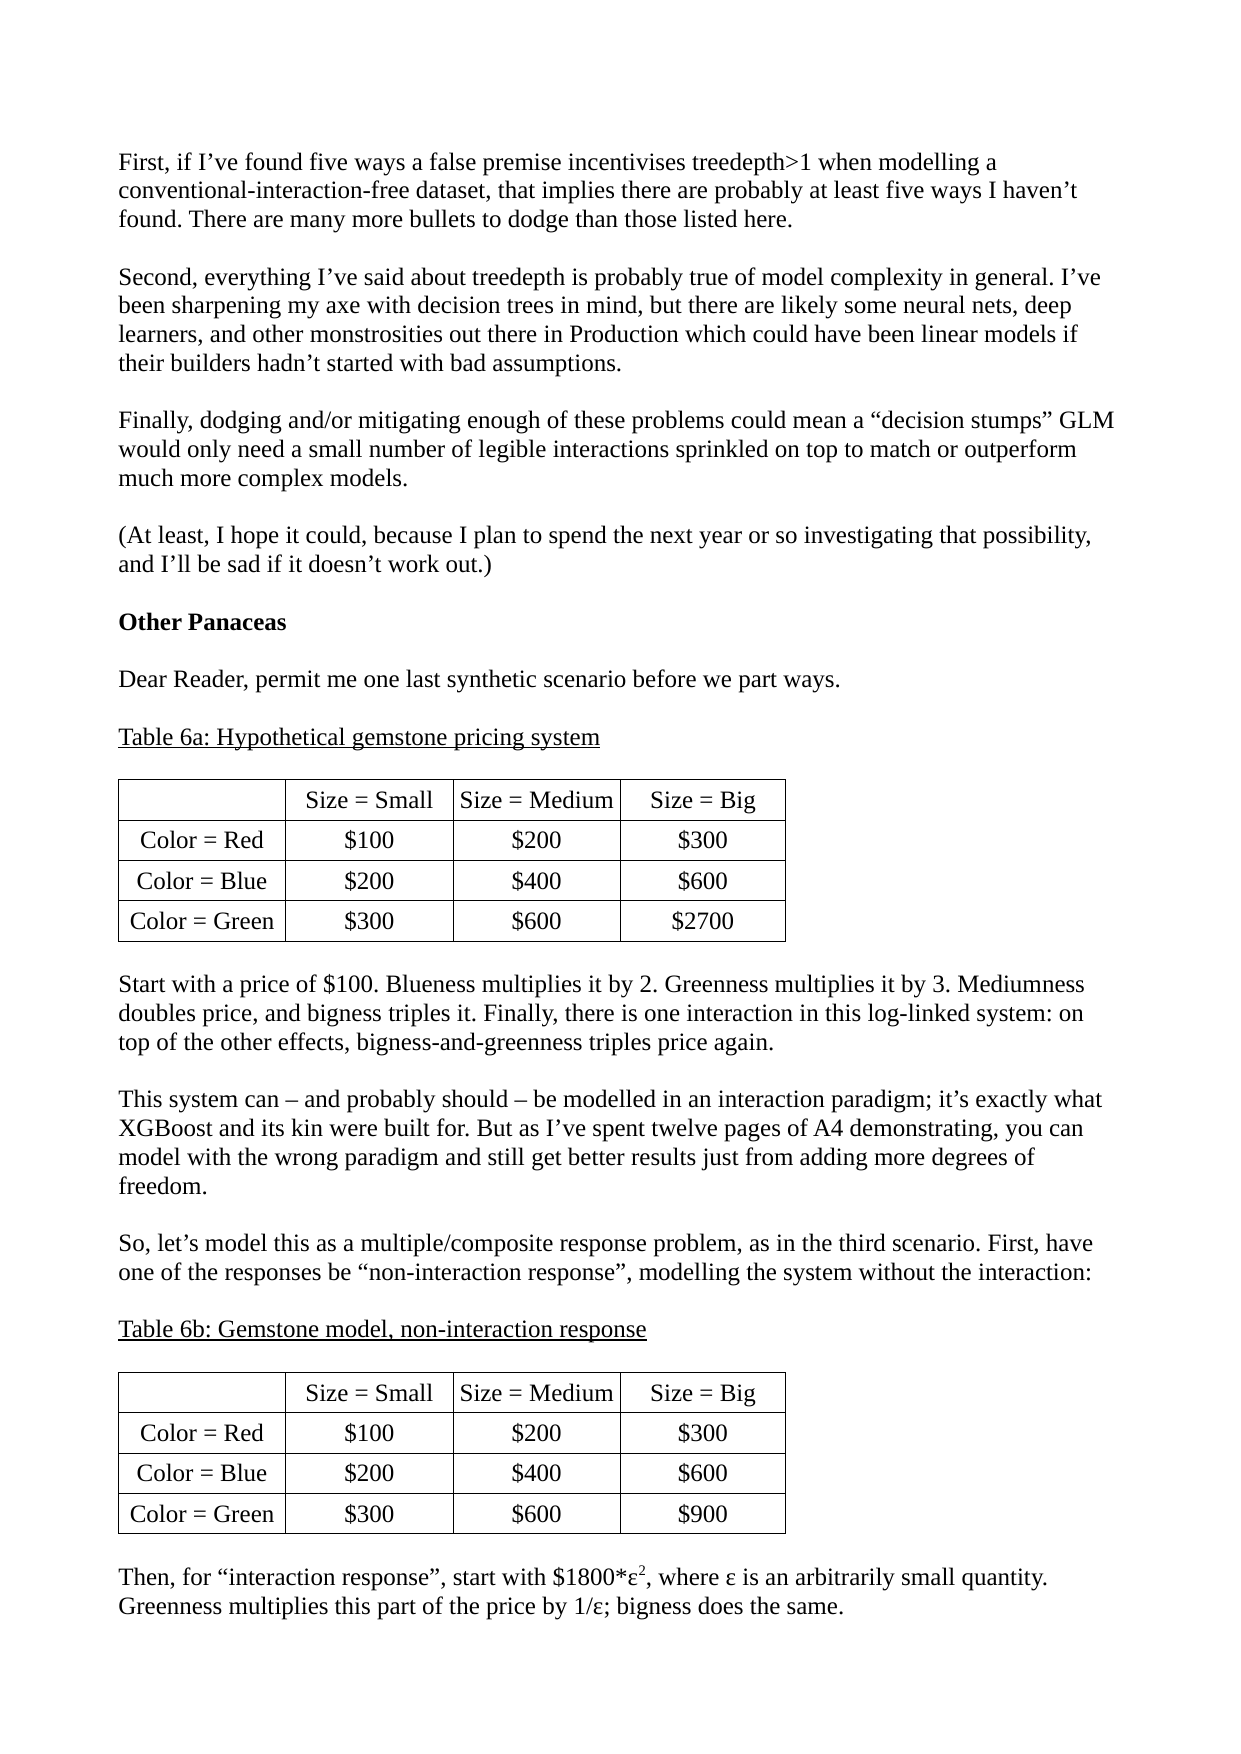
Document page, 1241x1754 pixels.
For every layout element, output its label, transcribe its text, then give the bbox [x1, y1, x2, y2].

table_header Size = Small [286, 1373, 453, 1412]
table_header Size = Medium [454, 1373, 620, 1412]
table_header Size = Medium [454, 780, 620, 820]
table_cell $200 [454, 821, 620, 860]
table_cell $2700 [621, 901, 785, 941]
table_cell $200 [454, 1413, 620, 1453]
text Dear Reader, permit me one last synthetic scenario before we part ways. [118, 664, 1122, 693]
table_header [119, 780, 285, 820]
table_cell $300 [286, 901, 453, 941]
text This system can – and probably should – be modelled in an interaction paradigm; it’s exactly what XGBoost and its kin were built for. But as I’ve spent twelve pages of A4 demonstrating, you can model with the wrong paradigm and still get better results just from adding more degrees of freedom. [118, 1084, 1122, 1199]
text (At least, I hope it could, because I plan to spend the next year or so investigating that possibility, and I’ll be sad if it doesn’t work out.) [118, 521, 1122, 578]
table_cell $400 [454, 861, 620, 900]
text Finally, dodging and/or mitigating enough of these problems could mean a “decision stumps” GLM would only need a small number of legible interactions sprinkled on top to match or outperform much more complex models. [118, 406, 1122, 492]
text Then, for “interaction response”, start with $1800*ε2, where ε is an arbitrarily small quantity. Greenness multiplies this part of the price by 1/ε; bigness does the same. [118, 1562, 1122, 1619]
table_cell Color = Green [119, 901, 285, 941]
table_cell $600 [454, 901, 620, 941]
table_cell $400 [454, 1454, 620, 1493]
table_cell $300 [621, 821, 785, 860]
table_header [119, 1373, 285, 1412]
text Start with a price of $100. Blueness multiplies it by 2. Greenness multiplies it by 3. Mediumness doubles price, and bigness triples it. Finally, there is one interaction in this log-linked system: on top of the other effects, bigness-and-greenness triples price again. [118, 969, 1122, 1056]
table_cell $100 [286, 821, 453, 860]
table_cell $600 [454, 1494, 620, 1533]
table_header Size = Big [621, 780, 785, 820]
table_cell Color = Red [119, 821, 285, 860]
table_cell Color = Green [119, 1494, 285, 1533]
table_cell $300 [286, 1494, 453, 1533]
text First, if I’ve found five ways a false premise incentivises treedepth>1 when modelling a conventional-interaction-free dataset, that implies there are probably at least five ways I haven’t found. There are many more bullets to dodge than those listed here. [118, 147, 1122, 233]
table_cell $900 [621, 1494, 785, 1533]
text Table 6b: Gemstone model, non-interaction response [118, 1314, 1122, 1343]
text Other Panaceas [118, 607, 1122, 636]
table_header Size = Small [286, 780, 453, 820]
table_cell Color = Blue [119, 861, 285, 900]
table_header Size = Big [621, 1373, 785, 1412]
text Second, everything I’ve said about treedepth is probably true of model complexity in general. I’ve been sharpening my axe with decision trees in mind, but there are likely some neural nets, deep learners, and other monstrosities out there in Production which could have been linear models if their builders hadn’t started with bad assumptions. [118, 262, 1122, 377]
table_cell $200 [286, 1454, 453, 1493]
table_cell Color = Blue [119, 1454, 285, 1493]
table_cell Color = Red [119, 1413, 285, 1453]
text So, let’s model this as a multiple/composite response problem, as in the third scenario. First, have one of the responses be “non-interaction response”, modelling the system without the interaction: [118, 1228, 1122, 1286]
table_cell $300 [621, 1413, 785, 1453]
table_cell $600 [621, 861, 785, 900]
table_cell $100 [286, 1413, 453, 1453]
table_cell $200 [286, 861, 453, 900]
table_cell $600 [621, 1454, 785, 1493]
text Table 6a: Hypothetical gemstone pricing system [118, 722, 1122, 751]
